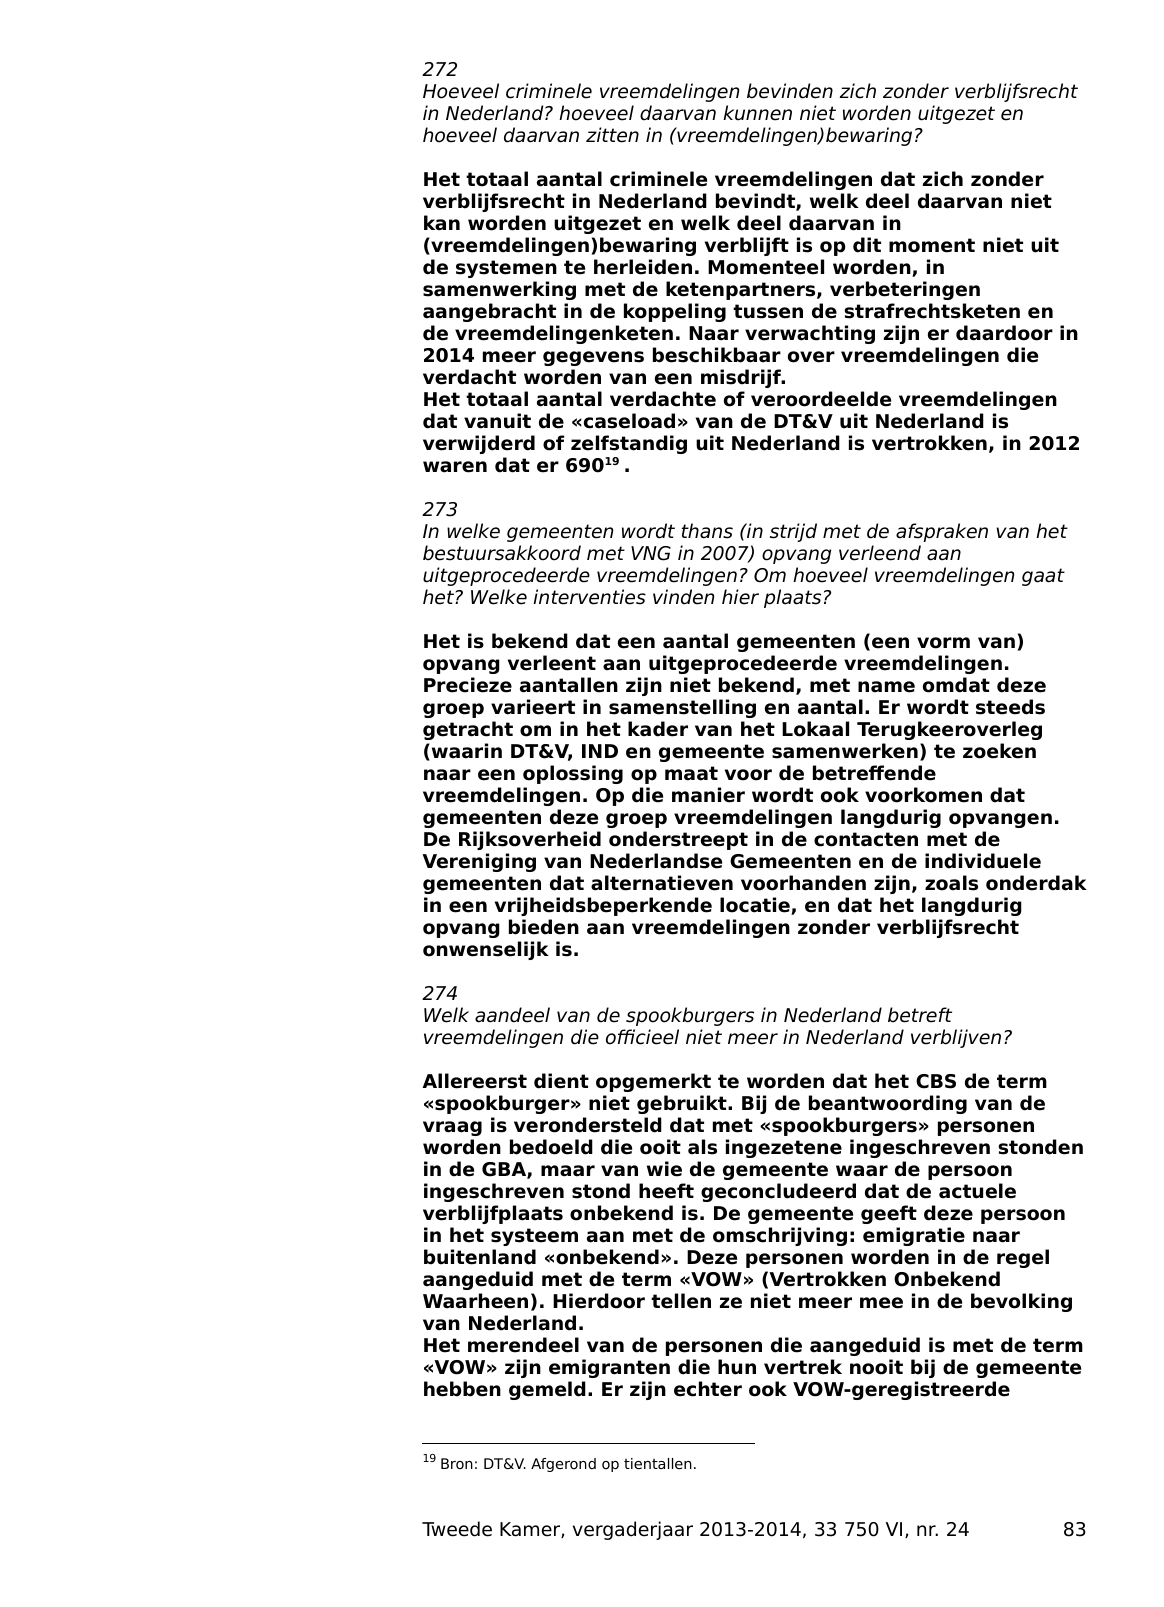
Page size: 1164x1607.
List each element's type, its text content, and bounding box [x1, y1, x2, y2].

text In welke gemeenten wordt thans (in strijd met de afspraken van het bestuursakkoord met VNG in 2007) opvang verleend aan uitgeprocedeerde vreemdelingen? Om hoeveel vreemdelingen gaat het? Welke interventies vinden hier plaats? [422, 521, 1087, 609]
text 272 [422, 59, 1087, 81]
text Het is bekend dat een aantal gemeenten (een vorm van) opvang verleent aan uitgeprocedeerde vreemdelingen. Precieze aantallen zijn niet bekend, met name omdat deze groep varieert in samenstelling en aantal. Er wordt steeds getracht om in het kader van het Lokaal Terugkeeroverleg (waarin DT&V, IND en gemeente samenwerken) te zoeken naar een oplossing op maat voor de betreffende vreemdelingen. Op die manier wordt ook voorkomen dat gemeenten deze groep vreemdelingen langdurig opvangen. De Rijksoverheid onderstreept in de contacten met de Vereniging van Nederlandse Gemeenten en de individuele gemeenten dat alternatieven voorhanden zijn, zoals onderdak in een vrijheidsbeperkende locatie, en dat het langdurig opvang bieden aan vreemdelingen zonder verblijfsrecht onwenselijk is. [422, 631, 1087, 961]
text Het totaal aantal criminele vreemdelingen dat zich zonder verblijfsrecht in Nederland bevindt, welk deel daarvan niet kan worden uitgezet en welk deel daarvan in (vreemdelingen)bewaring verblijft is op dit moment niet uit de systemen te herleiden. Momenteel worden, in samenwerking met de ketenpartners, verbeteringen aangebracht in de koppeling tussen de strafrechtsketen en de vreemdelingenketen. Naar verwachting zijn er daardoor in 2014 meer gegevens beschikbaar over vreemdelingen die verdacht worden van een misdrijf. [422, 169, 1087, 389]
text 274 [422, 983, 1087, 1005]
text Het totaal aantal verdachte of veroordeelde vreemdelingen dat vanuit de «caseload» van de DT&V uit Nederland is verwijderd of zelfstandig uit Nederland is vertrokken, in 2012 waren dat er 690. [422, 389, 1087, 477]
text Welk aandeel van de spookburgers in Nederland betreft vreemdelingen die officieel niet meer in Nederland verblijven? [422, 1005, 1087, 1049]
text 273 [422, 499, 1087, 521]
text Allereerst dient opgemerkt te worden dat het CBS de term «spookburger» niet gebruikt. Bij de beantwoording van de vraag is verondersteld dat met «spookburgers» personen worden bedoeld die ooit als ingezetene ingeschreven stonden in de GBA, maar van wie de gemeente waar de persoon ingeschreven stond heeft geconcludeerd dat de actuele verblijfplaats onbekend is. De gemeente geeft deze persoon in het systeem aan met de omschrijving: emigratie naar buitenland «onbekend». Deze personen worden in de regel aangeduid met de term «VOW» (Vertrokken Onbekend Waarheen). Hierdoor tellen ze niet meer mee in de bevolking van Nederland. [422, 1071, 1087, 1335]
text Het merendeel van de personen die aangeduid is met de term «VOW» zijn emigranten die hun vertrek nooit bij de gemeente hebben gemeld. Er zijn echter ook VOW-geregistreerde [422, 1335, 1087, 1401]
text Hoeveel criminele vreemdelingen bevinden zich zonder verblijfsrecht in Nederland? hoeveel daarvan kunnen niet worden uitgezet en hoeveel daarvan zitten in (vreemdelingen)bewaring? [422, 81, 1087, 147]
text Bron: DT&V. Afgerond op tientallen. [422, 1452, 1087, 1474]
